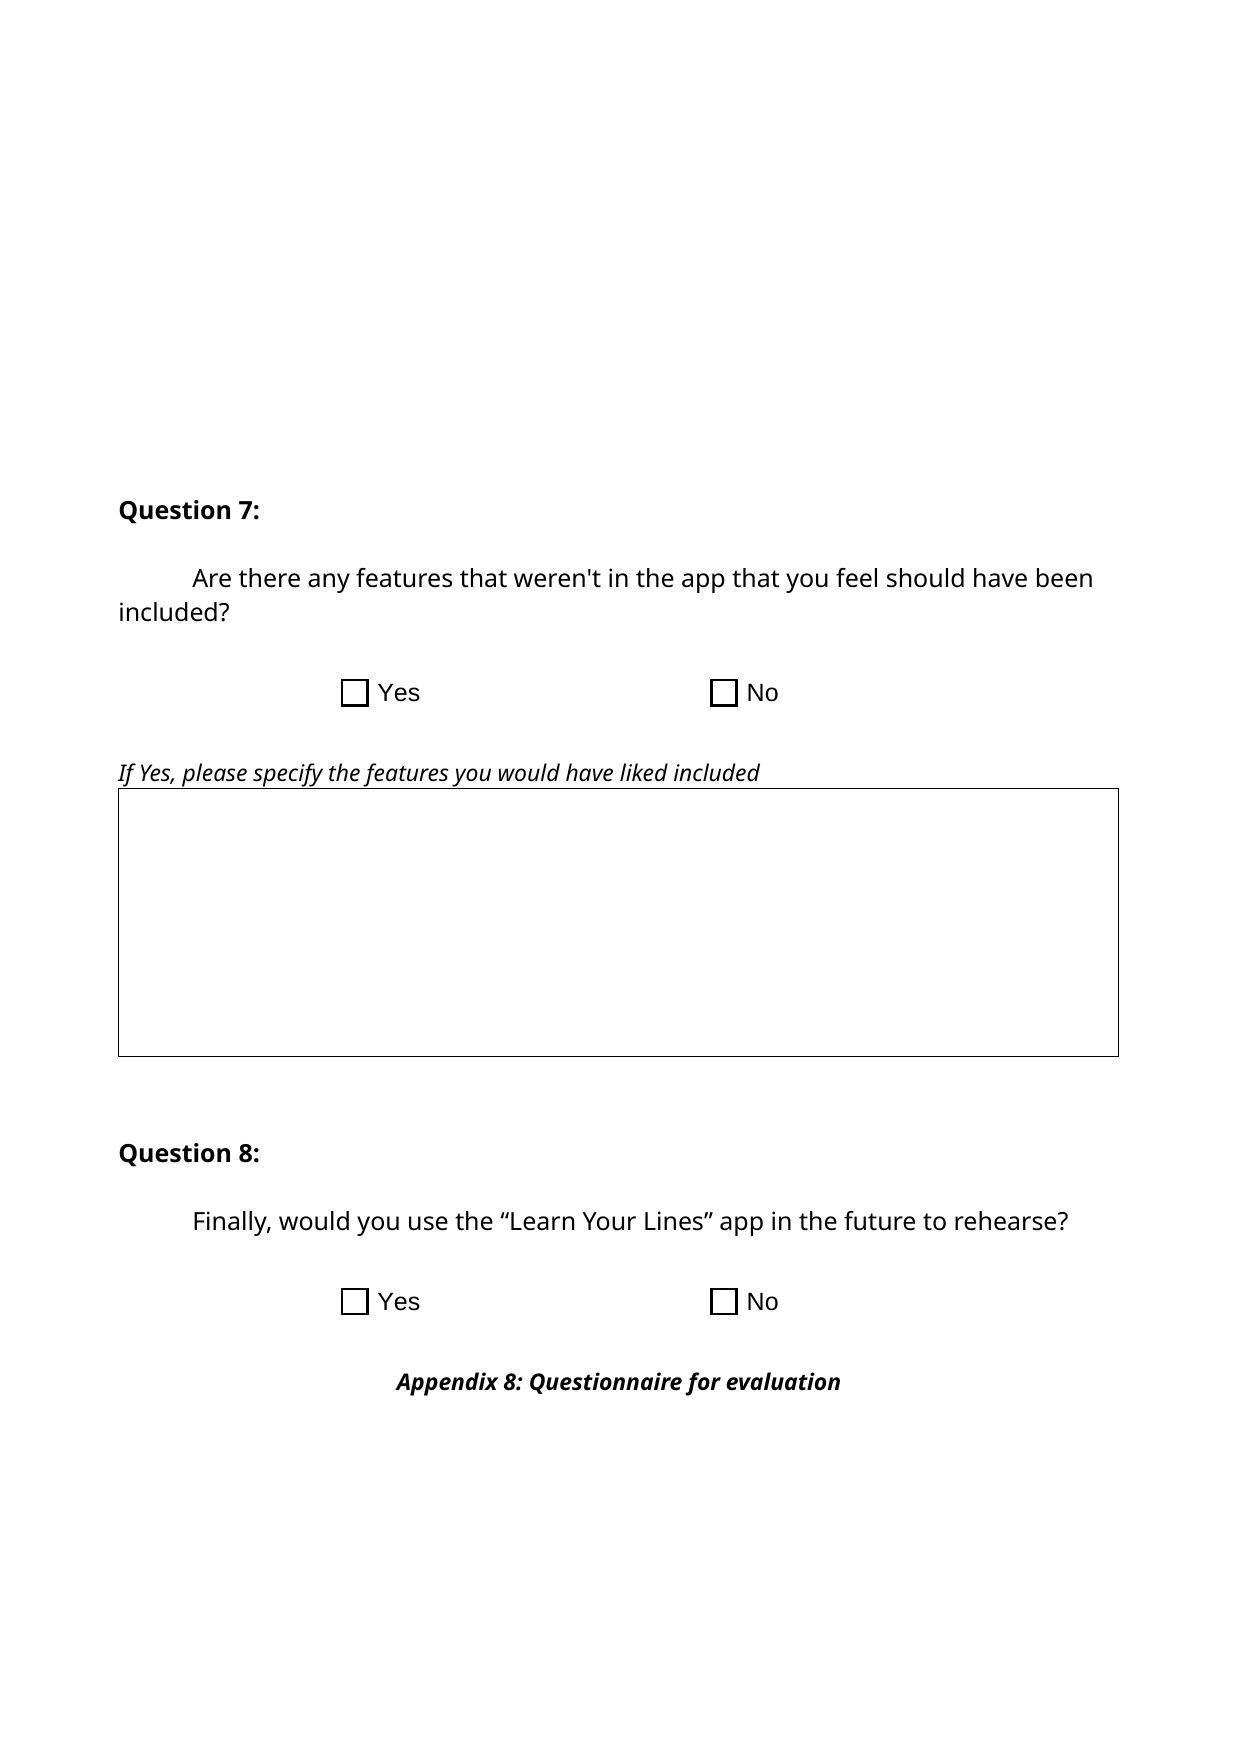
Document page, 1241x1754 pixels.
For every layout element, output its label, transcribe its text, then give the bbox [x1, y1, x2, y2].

text If Yes, please specify the features you would have liked included [118, 757, 1122, 788]
text Are there any features that weren't in the app that you feel should have been included? [118, 561, 1122, 629]
text Question 7: [118, 493, 1122, 527]
text Finally, would you use the “Learn Your Lines” app in the future to rehearse? [118, 1204, 1122, 1238]
text Question 8: [118, 1136, 1122, 1169]
text Appendix 8: Questionnaire for evaluation [118, 1365, 1122, 1397]
